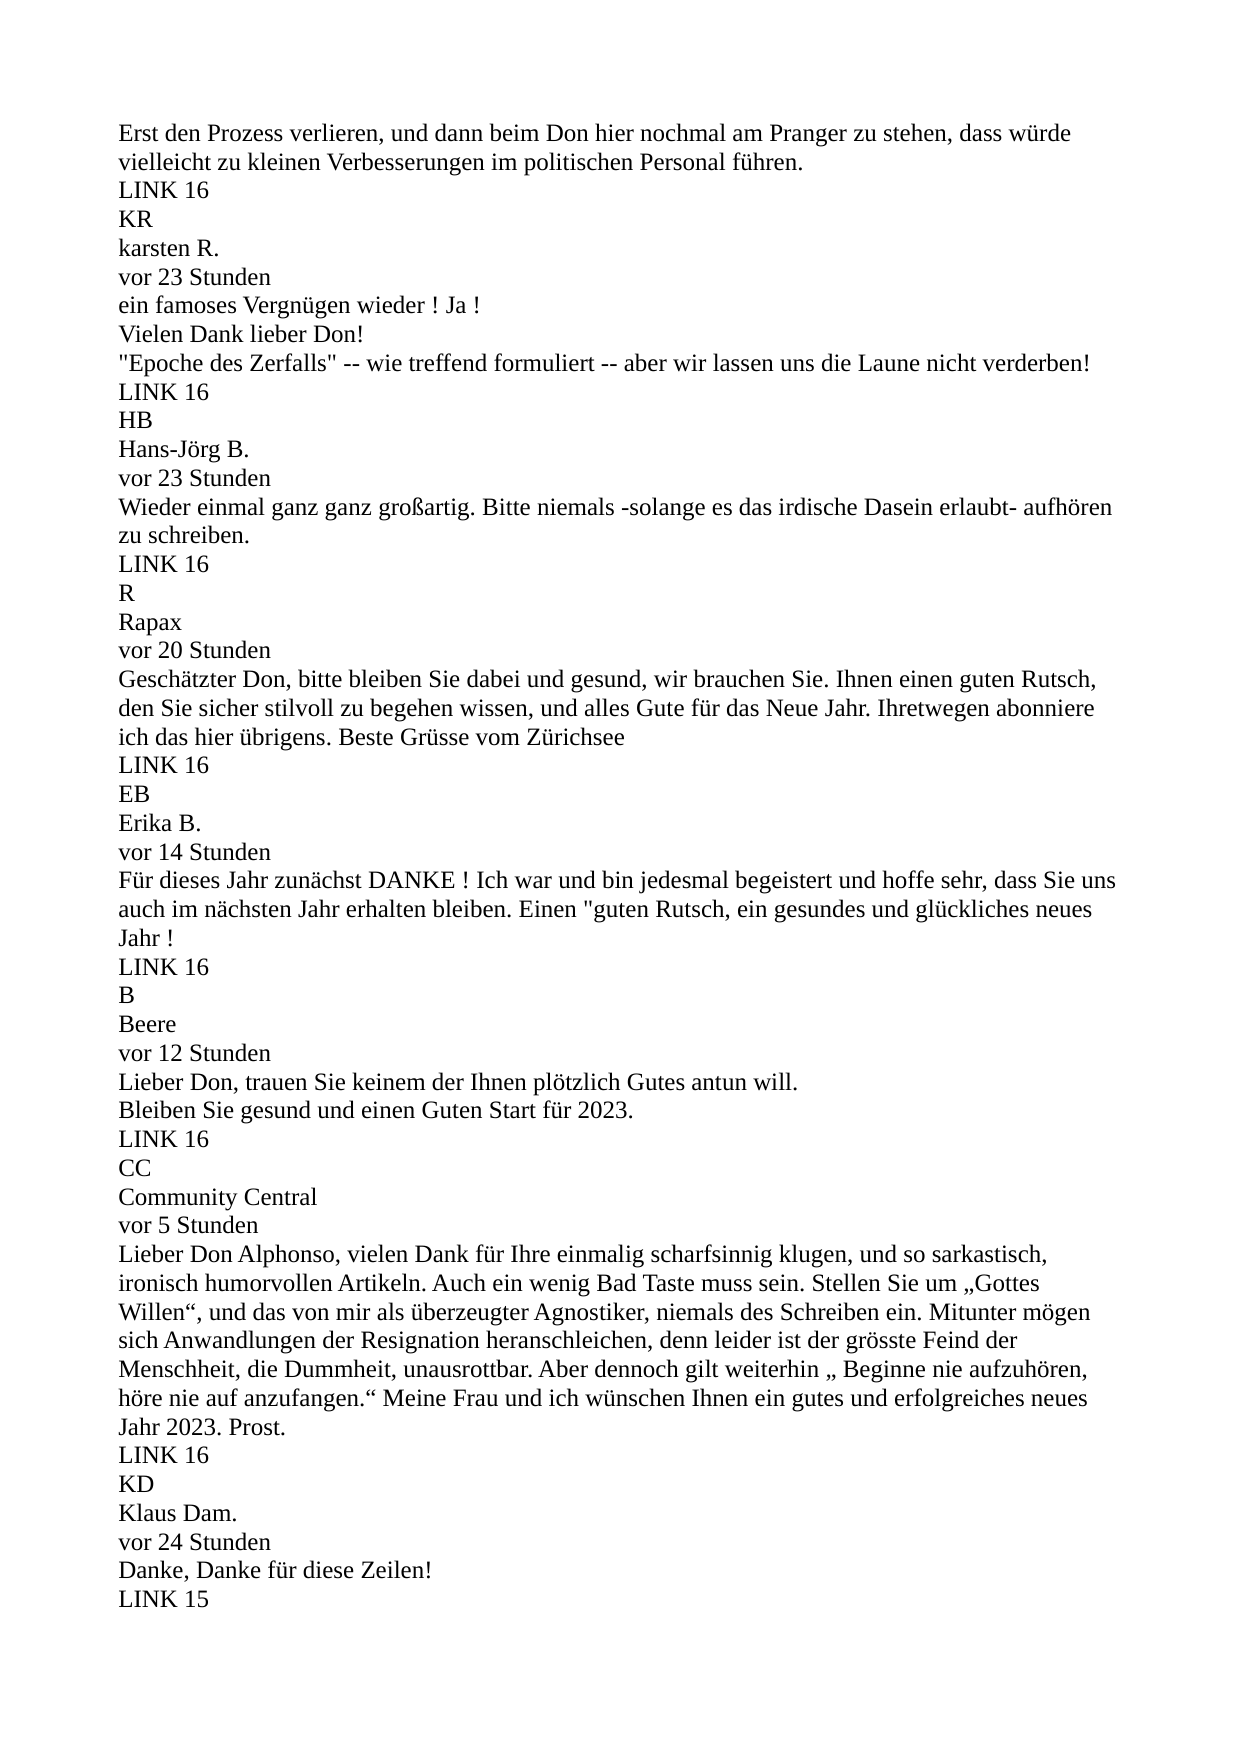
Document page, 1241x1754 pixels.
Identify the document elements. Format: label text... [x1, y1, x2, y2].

text LINK 15 [118, 1584, 1122, 1613]
text Lieber Don, trauen Sie keinem der Ihnen plötzlich Gutes antun will. [118, 1067, 1122, 1096]
text Erst den Prozess verlieren, und dann beim Don hier nochmal am Pranger zu stehen, dass würde vielleicht zu kleinen Verbesserungen im politischen Personal führen. [118, 118, 1122, 176]
text KR [118, 204, 1122, 233]
text vor 14 Stunden [118, 837, 1122, 866]
text Rapax [118, 607, 1122, 636]
text EB [118, 779, 1122, 808]
text Vielen Dank lieber Don! [118, 319, 1122, 348]
text karsten R. [118, 233, 1122, 262]
text R [118, 578, 1122, 607]
text LINK 16 [118, 1441, 1122, 1469]
text LINK 16 [118, 751, 1122, 779]
text CC [118, 1153, 1122, 1182]
text vor 23 Stunden [118, 262, 1122, 291]
text Bleiben Sie gesund und einen Guten Start für 2023. [118, 1096, 1122, 1124]
text vor 12 Stunden [118, 1038, 1122, 1067]
text vor 23 Stunden [118, 463, 1122, 492]
text Beere [118, 1009, 1122, 1038]
text Danke, Danke für diese Zeilen! [118, 1556, 1122, 1584]
text Lieber Don Alphonso, vielen Dank für Ihre einmalig scharfsinnig klugen, und so sarkastisch, ironisch humorvollen Artikeln. Auch ein wenig Bad Taste muss sein. Stellen Sie um „Gottes Willen“, und das von mir als überzeugter Agnostiker, niemals des Schreiben ein. Mitunter mögen sich Anwandlungen der Resignation heranschleichen, denn leider ist der grösste Feind der Menschheit, die Dummheit, unausrottbar. Aber dennoch gilt weiterhin „ Beginne nie aufzuhören, höre nie auf anzufangen.“ Meine Frau und ich wünschen Ihnen ein gutes und erfolgreiches neues Jahr 2023. Prost. [118, 1239, 1122, 1441]
text LINK 16 [118, 549, 1122, 578]
text Erika B. [118, 808, 1122, 837]
text LINK 16 [118, 377, 1122, 406]
text LINK 16 [118, 952, 1122, 981]
text vor 5 Stunden [118, 1211, 1122, 1239]
text Community Central [118, 1182, 1122, 1211]
text Geschätzter Don, bitte bleiben Sie dabei und gesund, wir brauchen Sie. Ihnen einen guten Rutsch, den Sie sicher stilvoll zu begehen wissen, und alles Gute für das Neue Jahr. Ihretwegen abonniere ich das hier übrigens. Beste Grüsse vom Zürichsee [118, 664, 1122, 751]
text Klaus Dam. [118, 1498, 1122, 1527]
text Hans-Jörg B. [118, 434, 1122, 463]
text KD [118, 1469, 1122, 1498]
text Für dieses Jahr zunächst DANKE ! Ich war und bin jedesmal begeistert und hoffe sehr, dass Sie uns auch im nächsten Jahr erhalten bleiben. Einen "guten Rutsch, ein gesundes und glückliches neues Jahr ! [118, 866, 1122, 952]
text vor 24 Stunden [118, 1527, 1122, 1556]
text ein famoses Vergnügen wieder ! Ja ! [118, 291, 1122, 319]
text vor 20 Stunden [118, 636, 1122, 664]
text LINK 16 [118, 1124, 1122, 1153]
text LINK 16 [118, 176, 1122, 204]
text "Epoche des Zerfalls" -- wie treffend formuliert -- aber wir lassen uns die Laune nicht verderben! [118, 348, 1122, 377]
text Wieder einmal ganz ganz großartig. Bitte niemals -solange es das irdische Dasein erlaubt- aufhören zu schreiben. [118, 492, 1122, 549]
text HB [118, 406, 1122, 434]
text B [118, 981, 1122, 1009]
